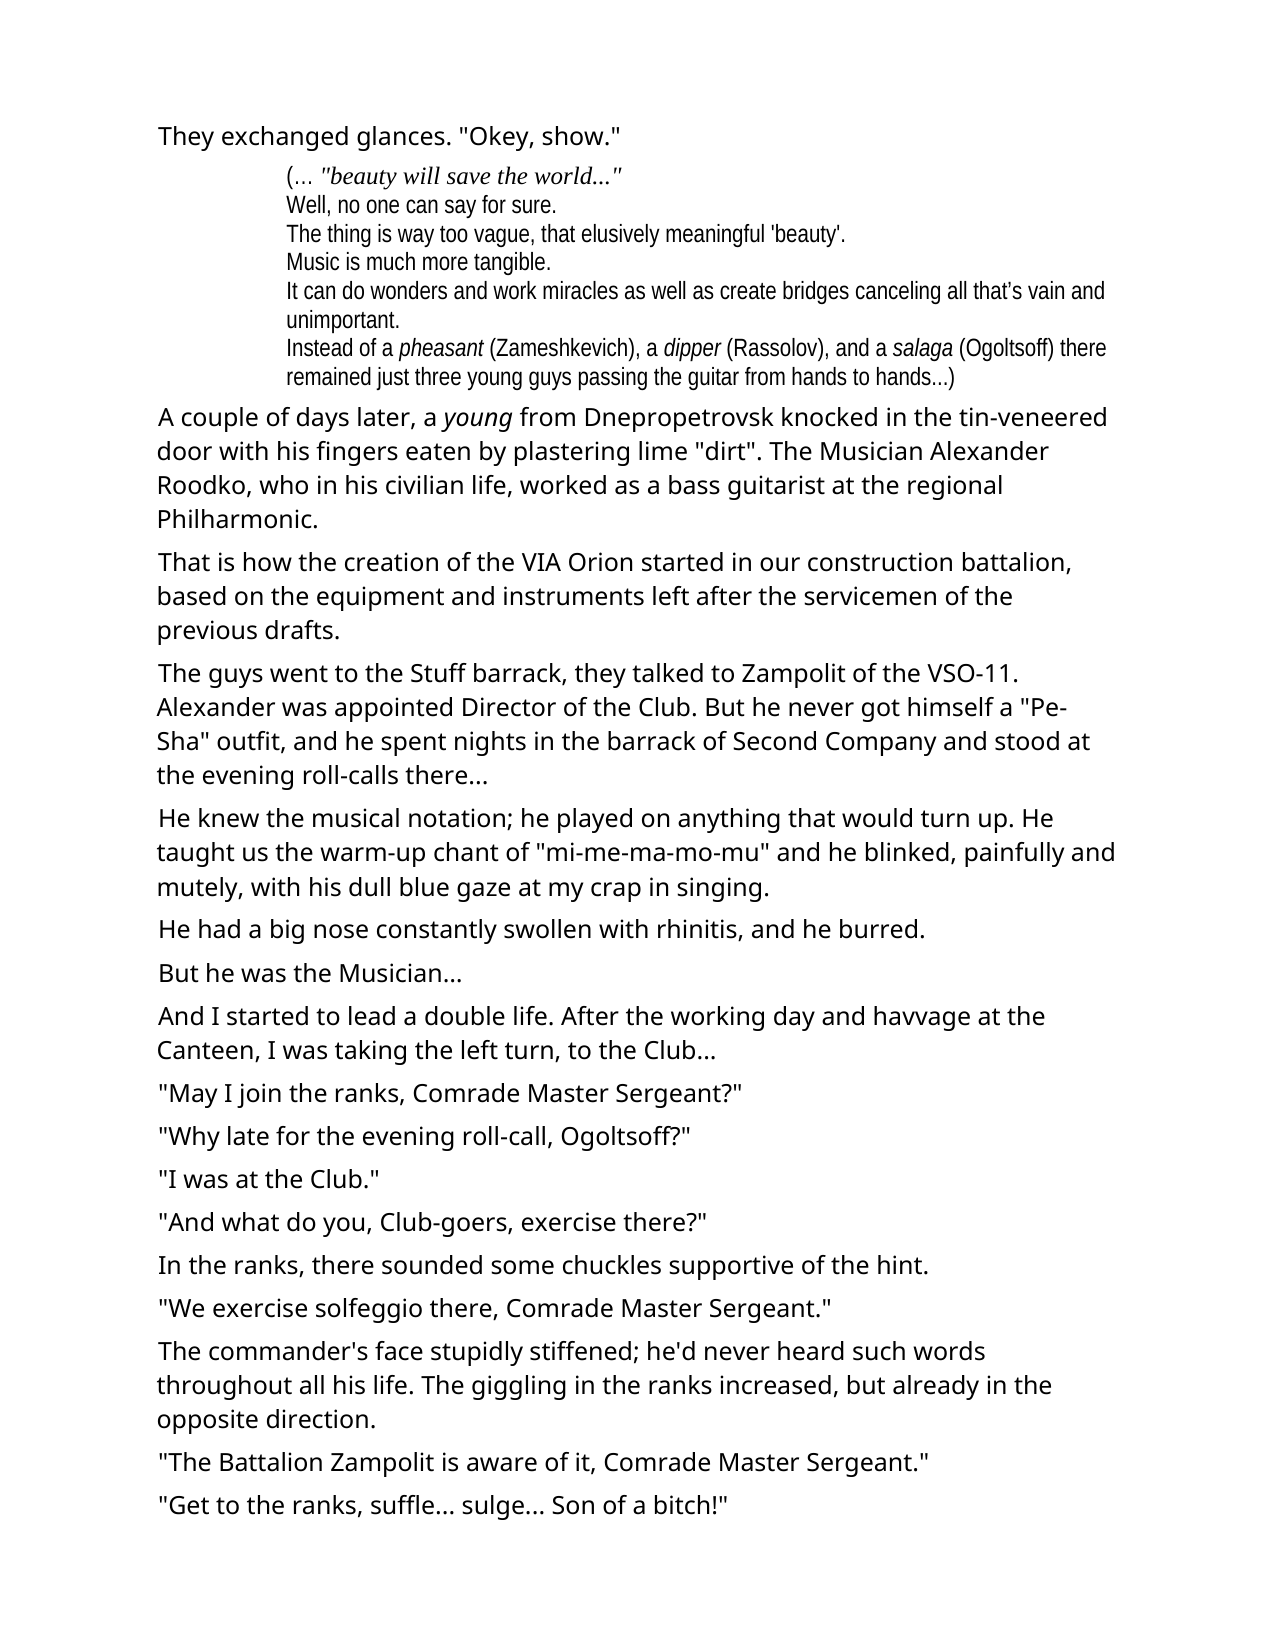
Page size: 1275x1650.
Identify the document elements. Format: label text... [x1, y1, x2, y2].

text The commander's face stupidly stiffened; he'd never heard such words throughout all his life. The giggling in the ranks increased, but already in the opposite direction. [156, 1333, 1118, 1436]
list Music is much more tangible. [286, 247, 1118, 276]
text He had a big nose constantly swollen with rhinitis, and he burred. [156, 912, 1118, 946]
text But he was the Musician… [156, 955, 1118, 989]
text In the ranks, there sounded some chuckles supportive of the hint. [156, 1247, 1118, 1281]
text That is how the creation of the VIA Orion started in our construction battalion, based on the equipment and instruments left after the servicemen of the previous drafts. [156, 545, 1118, 647]
text "May I join the ranks, Comrade Master Sergeant?" [156, 1075, 1118, 1109]
text "We exercise solfeggio there, Comrade Master Sergeant." [156, 1290, 1118, 1324]
list (… "beauty will save the world..." [286, 161, 1118, 190]
text And I started to lead a double life. After the working day and havvage at the Canteen, I was taking the left turn, to the Club... [156, 998, 1118, 1066]
list Well, no one can say for sure. [286, 190, 1118, 219]
text "The Battalion Zampolit is aware of it, Comrade Master Sergeant." [156, 1444, 1118, 1479]
text "Get to the ranks, suffle... sulge... Son of a bitch!" [156, 1488, 1118, 1522]
list Instead of a pheasant (Zameshkevich), a dipper (Rassolov), and a salaga (Ogoltsoff) there remained just three young guys passing the guitar from hands to hands...) [286, 333, 1118, 391]
list The thing is way too vague, that elusively meaningful 'beauty'. [286, 219, 1118, 247]
list It can do wonders and work miracles as well as create bridges canceling all that’s vain and unimportant. [286, 276, 1118, 333]
text A couple of days later, a young from Dnepropetrovsk knocked in the tin-veneered door with his fingers eaten by plastering lime "dirt". The Musician Alexander Roodko, who in his civilian life, worked as a bass guitarist at the regional Philharmonic. [156, 399, 1118, 536]
text He knew the musical notation; he played on anything that would turn up. He taught us the warm-up chant of "mi-me-ma-mo-mu" and he blinked, painfully and mutely, with his dull blue gaze at my crap in singing. [156, 801, 1118, 903]
text "I was at the Club." [156, 1161, 1118, 1195]
text The guys went to the Stuff barrack, they talked to Zampolit of the VSO-11. Alexander was appointed Director of the Club. But he never got himself a "Pe-Sha" outfit, and he spent nights in the barrack of Second Company and stood at the evening roll-calls there... [156, 656, 1118, 792]
text "And what do you, Club-goers, exercise there?" [156, 1204, 1118, 1238]
text "Why late for the evening roll-call, Ogoltsoff?" [156, 1118, 1118, 1152]
text They exchanged glances. "Okey, show." [156, 118, 1118, 152]
